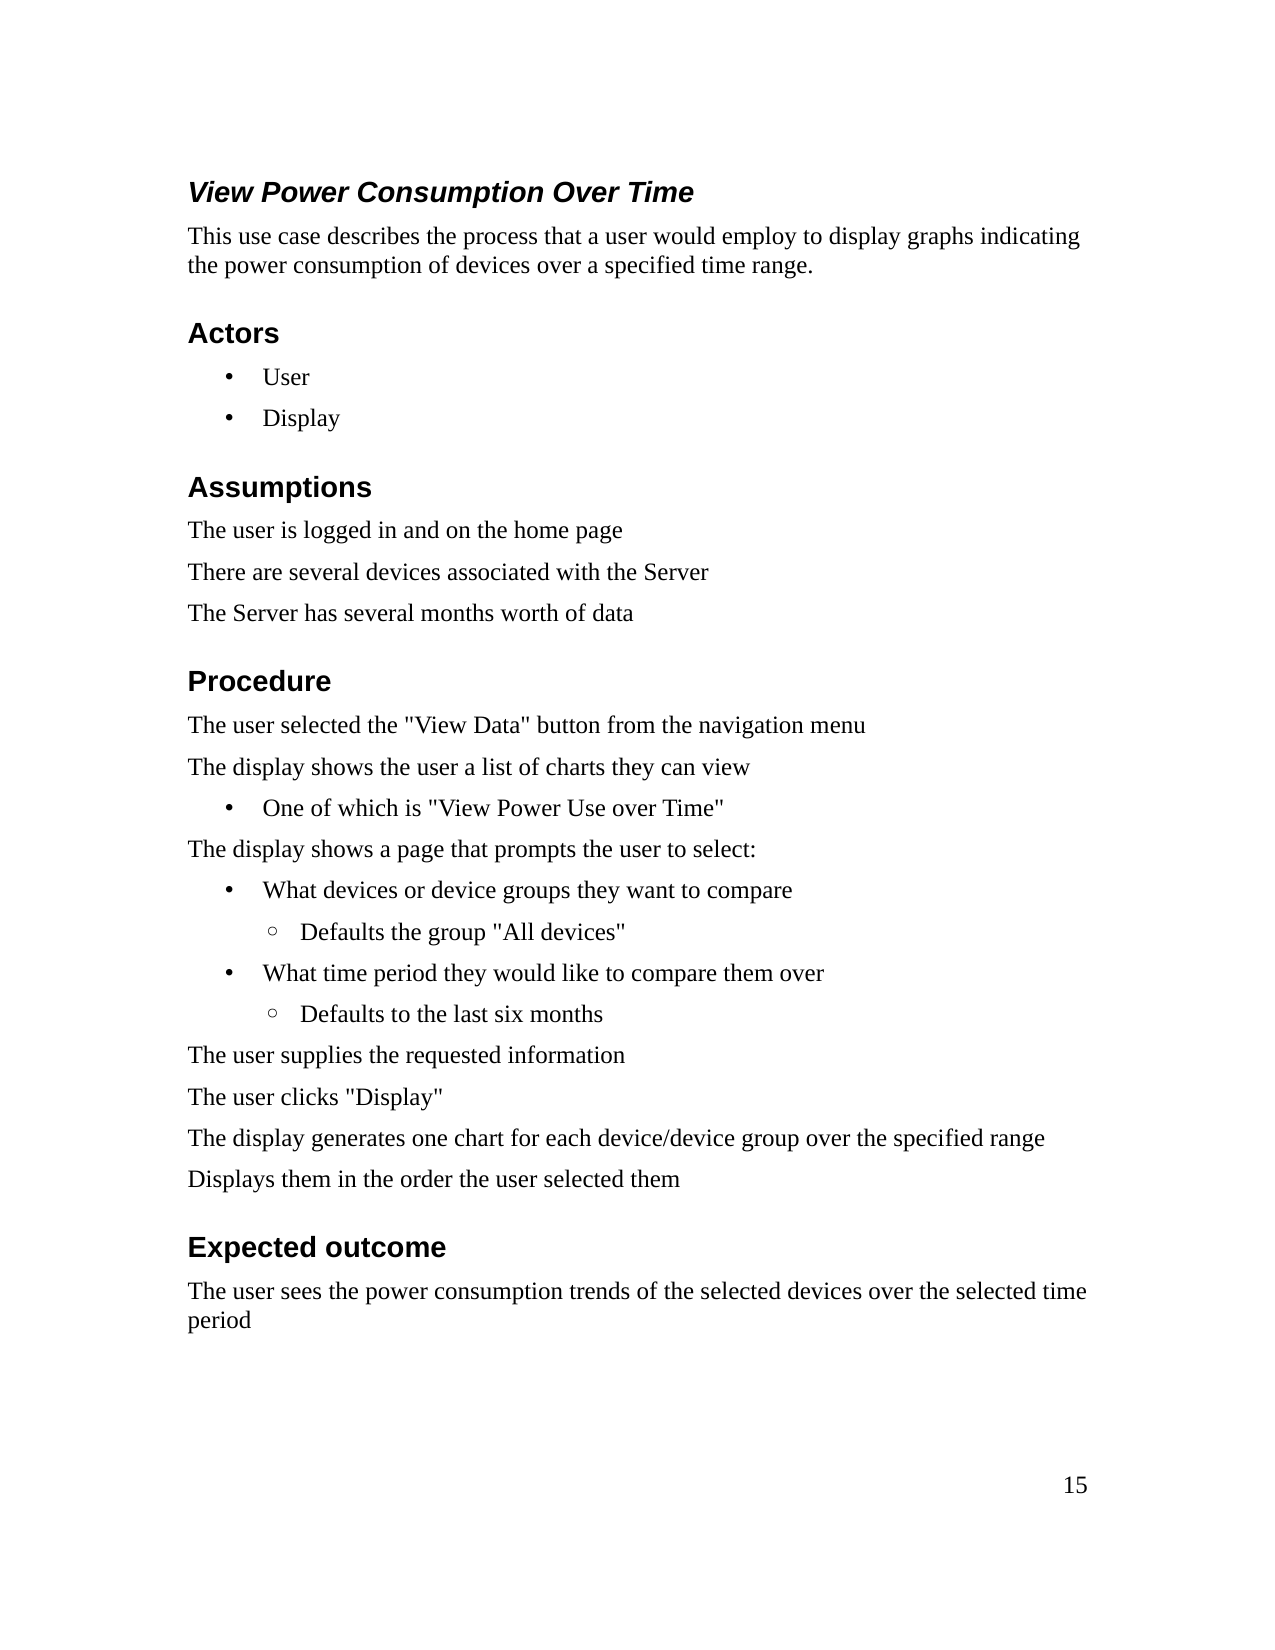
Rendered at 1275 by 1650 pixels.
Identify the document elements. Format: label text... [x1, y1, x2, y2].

list Display [225, 403, 1087, 432]
list One of which is "View Power Use over Time" [225, 793, 1087, 822]
subtitle Expected outcome [187, 1230, 1087, 1264]
text Displays them in the order the user selected them [187, 1164, 1087, 1193]
list User [225, 362, 1087, 391]
text The display generates one chart for each device/device group over the specified range [187, 1123, 1087, 1152]
text This use case describes the process that a user would employ to display graphs indicating the power consumption of devices over a specified time range. [187, 221, 1087, 278]
text The user selected the "View Data" button from the navigation menu [187, 710, 1087, 739]
text The display shows the user a list of charts they can view [187, 752, 1087, 780]
list What time period they would like to compare them over [225, 958, 1087, 987]
subtitle Actors [187, 316, 1087, 349]
subtitle Procedure [187, 664, 1087, 698]
text The user supplies the requested information [187, 1040, 1087, 1069]
list What devices or device groups they want to compare [225, 875, 1087, 904]
text The user is logged in and on the home page [187, 516, 1087, 544]
list Defaults the group "All devices" [262, 917, 1087, 945]
text There are several devices associated with the Server [187, 557, 1087, 586]
text The user sees the power consumption trends of the selected devices over the selected time period [187, 1276, 1087, 1334]
subtitle Assumptions [187, 469, 1087, 503]
text The user clicks "Display" [187, 1082, 1087, 1110]
subtitle View Power Consumption Over Time [187, 175, 1087, 208]
text The display shows a page that prompts the user to select: [187, 834, 1087, 863]
list Defaults to the last six months [262, 999, 1087, 1028]
text The Server has several months worth of data [187, 598, 1087, 627]
